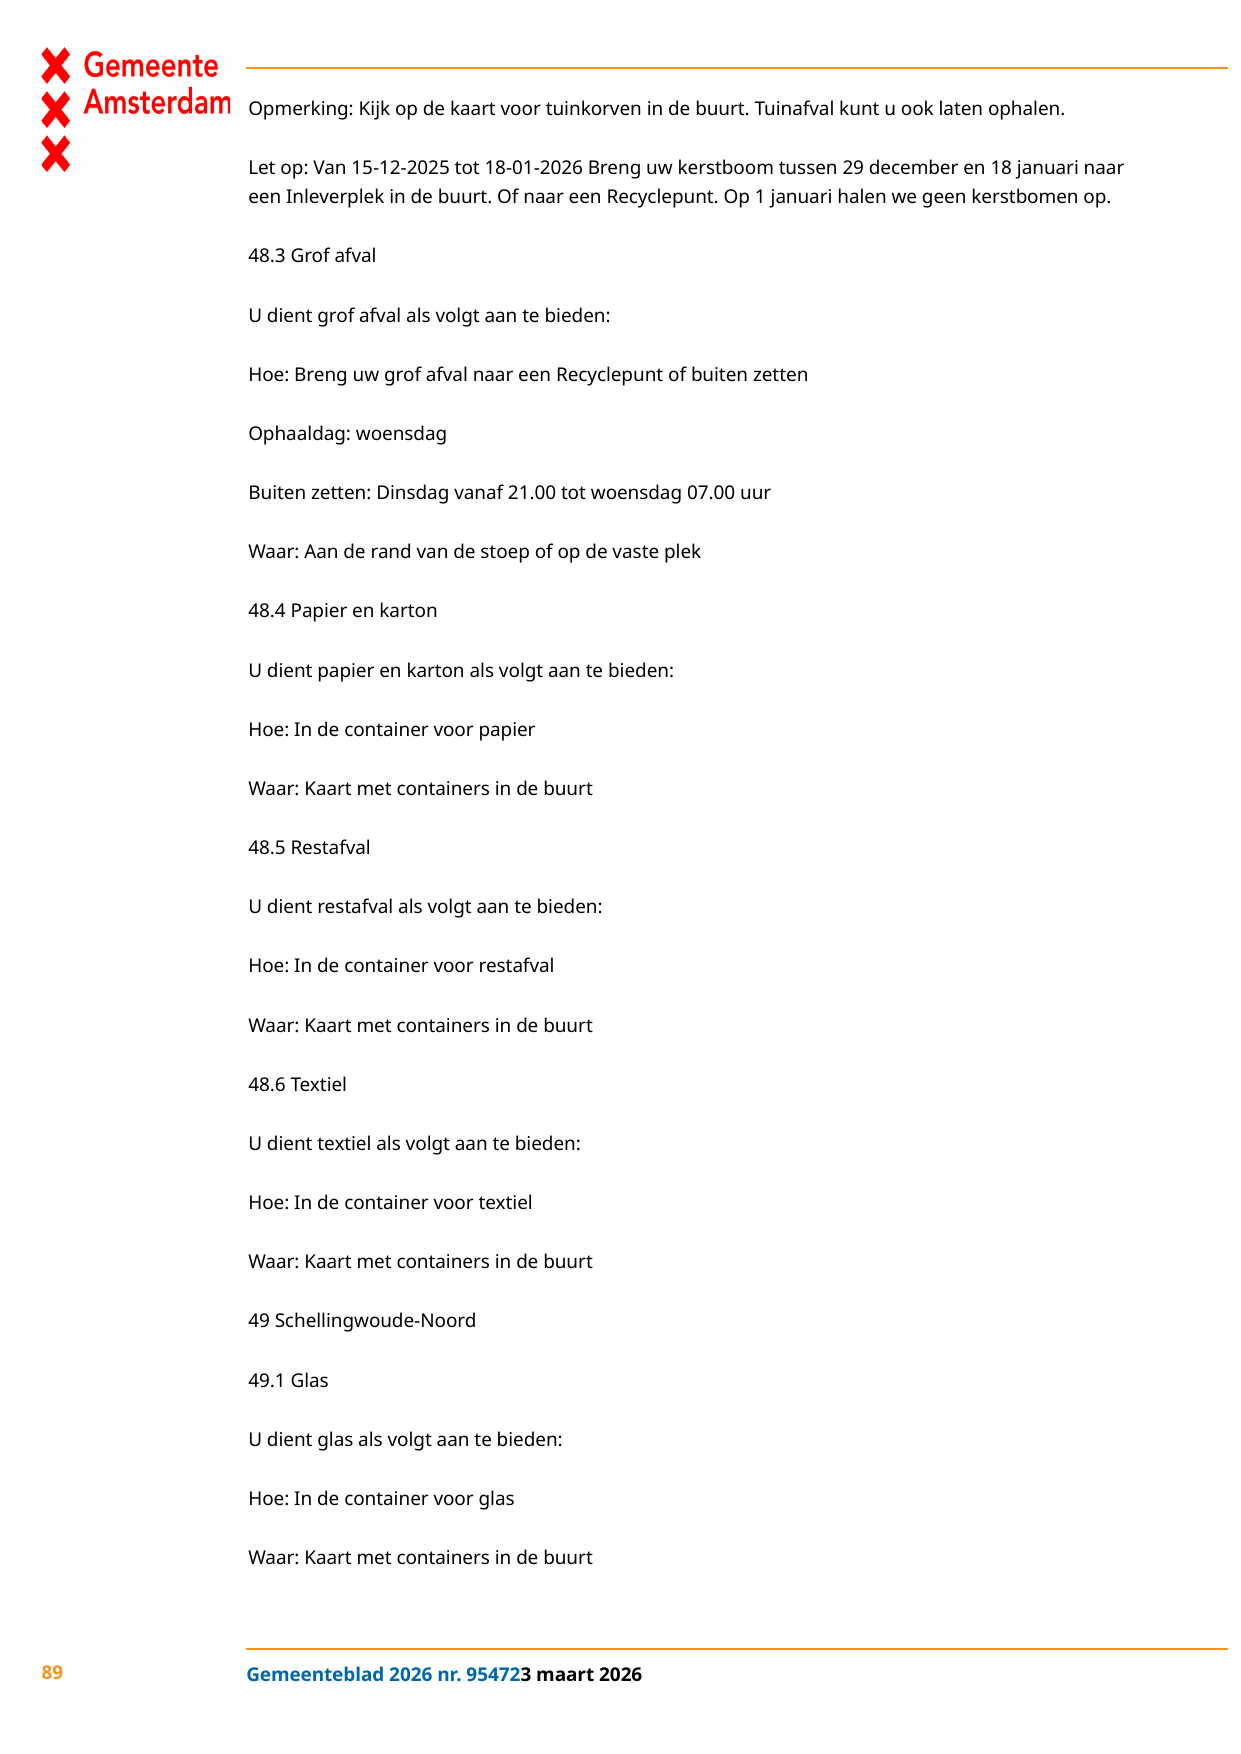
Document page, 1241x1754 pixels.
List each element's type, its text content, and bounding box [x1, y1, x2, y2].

text U dient textiel als volgt aan te bieden: [248, 1130, 1152, 1156]
text U dient glas als volgt aan te bieden: [248, 1426, 1152, 1452]
text Hoe: In de container voor restafval [248, 953, 1152, 978]
text U dient papier en karton als volgt aan te bieden: [248, 657, 1152, 683]
text Waar: Kaart met containers in de buurt [248, 775, 1152, 801]
text Hoe: In de container voor textiel [248, 1189, 1152, 1215]
text 48.6 Textiel [248, 1071, 1152, 1097]
text 49 Schellingwoude-Noord [248, 1308, 1152, 1333]
text Waar: Kaart met containers in de buurt [248, 1544, 1152, 1570]
text U dient restafval als volgt aan te bieden: [248, 893, 1152, 919]
text 49.1 Glas [248, 1367, 1152, 1393]
text 48.5 Restafval [248, 834, 1152, 860]
text Ophaaldag: woensdag [248, 420, 1152, 446]
text 48.4 Papier en karton [248, 598, 1152, 623]
text Hoe: Breng uw grof afval naar een Recyclepunt of buiten zetten [248, 361, 1152, 387]
text Opmerking: Kijk op de kaart voor tuinkorven in de buurt. Tuinafval kunt u ook laten ophalen. [248, 95, 1152, 121]
text U dient grof afval als volgt aan te bieden: [248, 302, 1152, 328]
text Hoe: In de container voor glas [248, 1485, 1152, 1511]
text Waar: Kaart met containers in de buurt [248, 1012, 1152, 1038]
text Let op: Van 15-12-2025 tot 18-01-2026 Breng uw kerstboom tussen 29 december en 18 januari naar een Inleverplek in de buurt. Of naar een Recyclepunt. Op 1 januari halen we geen kerstbomen op. [248, 154, 1152, 209]
text Hoe: In de container voor papier [248, 716, 1152, 742]
text Waar: Kaart met containers in de buurt [248, 1248, 1152, 1274]
text Waar: Aan de rand van de stoep of op de vaste plek [248, 538, 1152, 564]
text 48.3 Grof afval [248, 243, 1152, 268]
text Buiten zetten: Dinsdag vanaf 21.00 tot woensdag 07.00 uur [248, 479, 1152, 505]
picture [41, 47, 231, 172]
